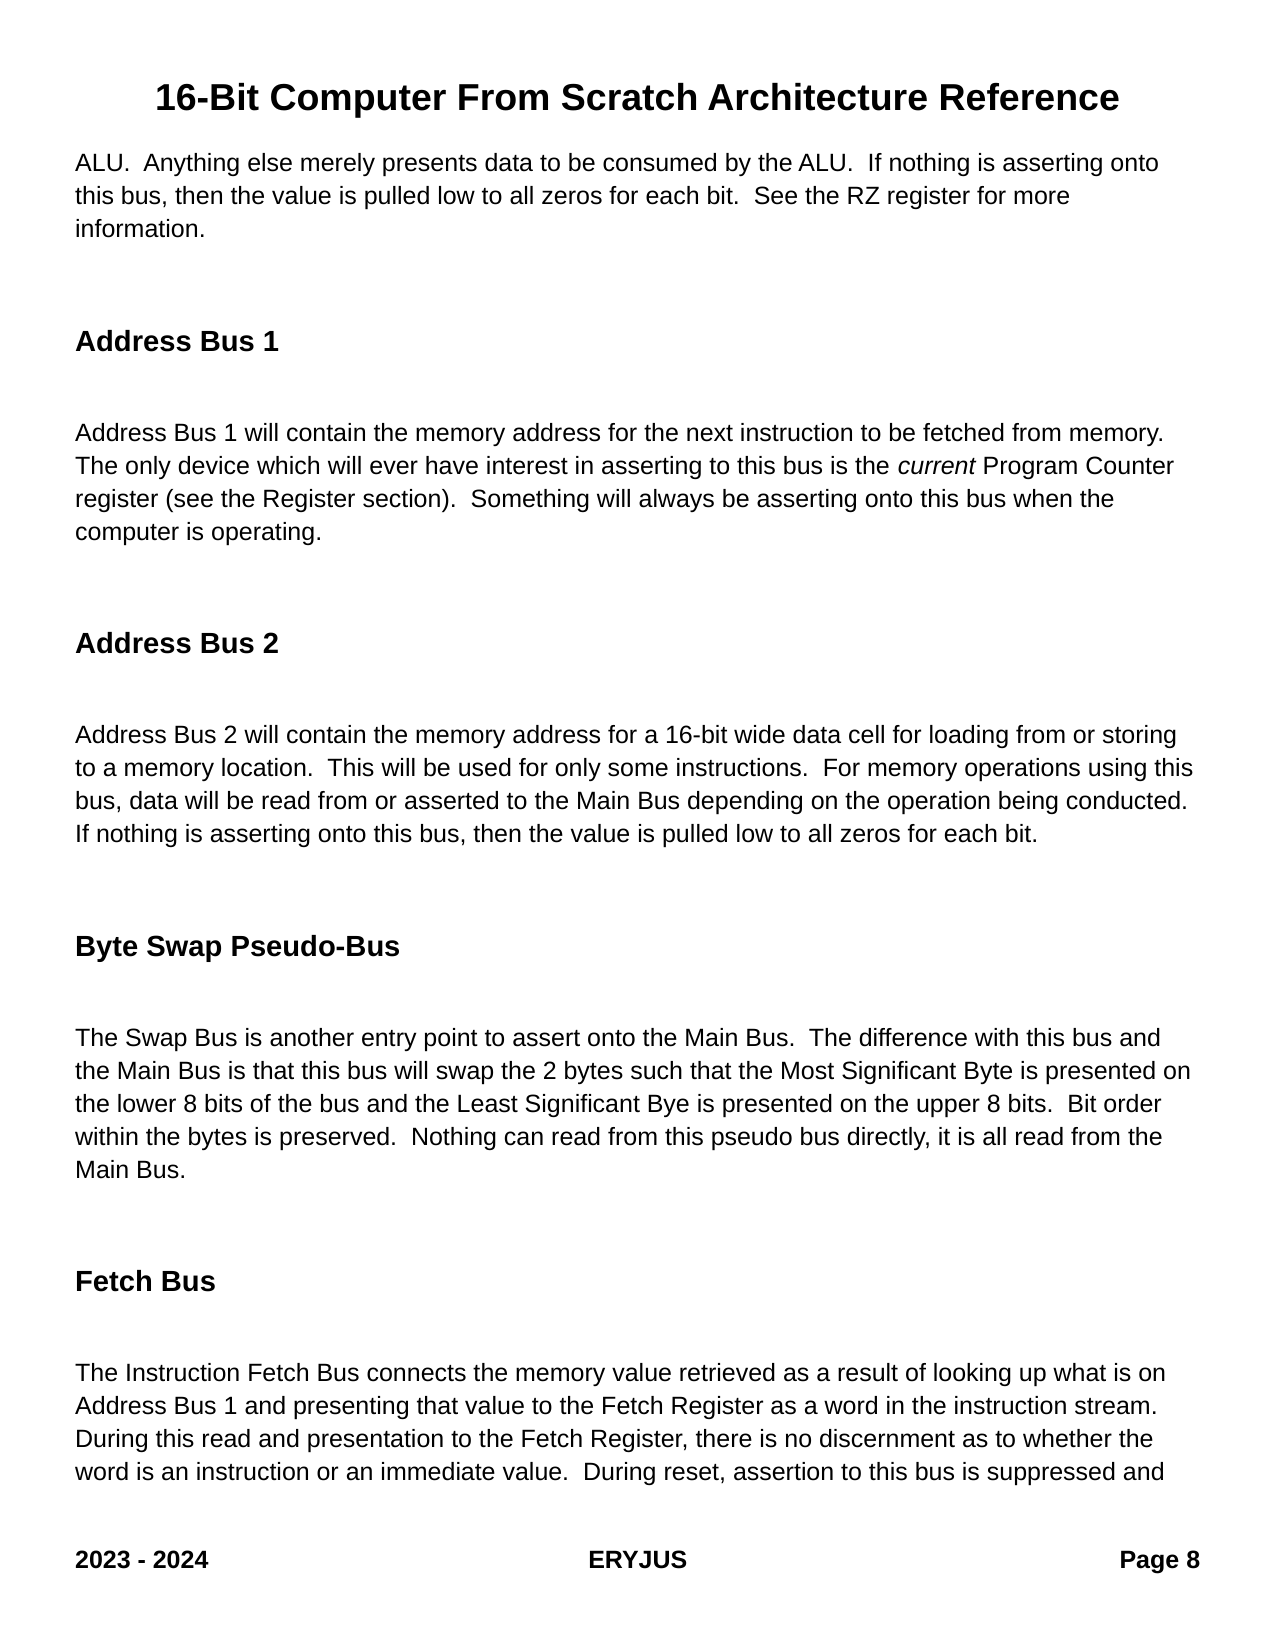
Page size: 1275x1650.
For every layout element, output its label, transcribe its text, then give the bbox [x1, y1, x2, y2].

text The Instruction Fetch Bus connects the memory value retrieved as a result of looking up what is on Address Bus 1 and presenting that value to the Fetch Register as a word in the instruction stream. During this read and presentation to the Fetch Register, there is no discernment as to whether the word is an instruction or an immediate value. During reset, assertion to this bus is suppressed and [75, 1358, 1200, 1486]
subtitle Byte Swap Pseudo-Bus [75, 929, 1200, 962]
text ALU. Anything else merely presents data to be consumed by the ALU. If nothing is asserting onto this bus, then the value is pulled low to all zeros for each bit. See the RZ register for more information. [75, 148, 1200, 243]
subtitle Address Bus 2 [75, 626, 1200, 660]
subtitle Address Bus 1 [75, 324, 1200, 357]
text Address Bus 1 will contain the memory address for the next instruction to be fetched from memory. The only device which will ever have interest in asserting to this bus is the current Program Counter register (see the Register section). Something will always be asserting onto this bus when the computer is operating. [75, 418, 1200, 545]
text The Swap Bus is another entry point to assert onto the Main Bus. The difference with this bus and the Main Bus is that this bus will swap the 2 bytes such that the Most Significant Byte is presented on the lower 8 bits of the bus and the Least Significant Bye is presented on the upper 8 bits. Bit order within the bytes is preserved. Nothing can read from this pseudo bus directly, it is all read from the Main Bus. [75, 1023, 1200, 1183]
text Address Bus 2 will contain the memory address for a 16-bit wide data cell for loading from or storing to a memory location. This will be used for only some instructions. For memory operations using this bus, data will be read from or asserted to the Main Bus depending on the operation being conducted. If nothing is asserting onto this bus, then the value is pulled low to all zeros for each bit. [75, 720, 1200, 848]
subtitle Fetch Bus [75, 1264, 1200, 1298]
